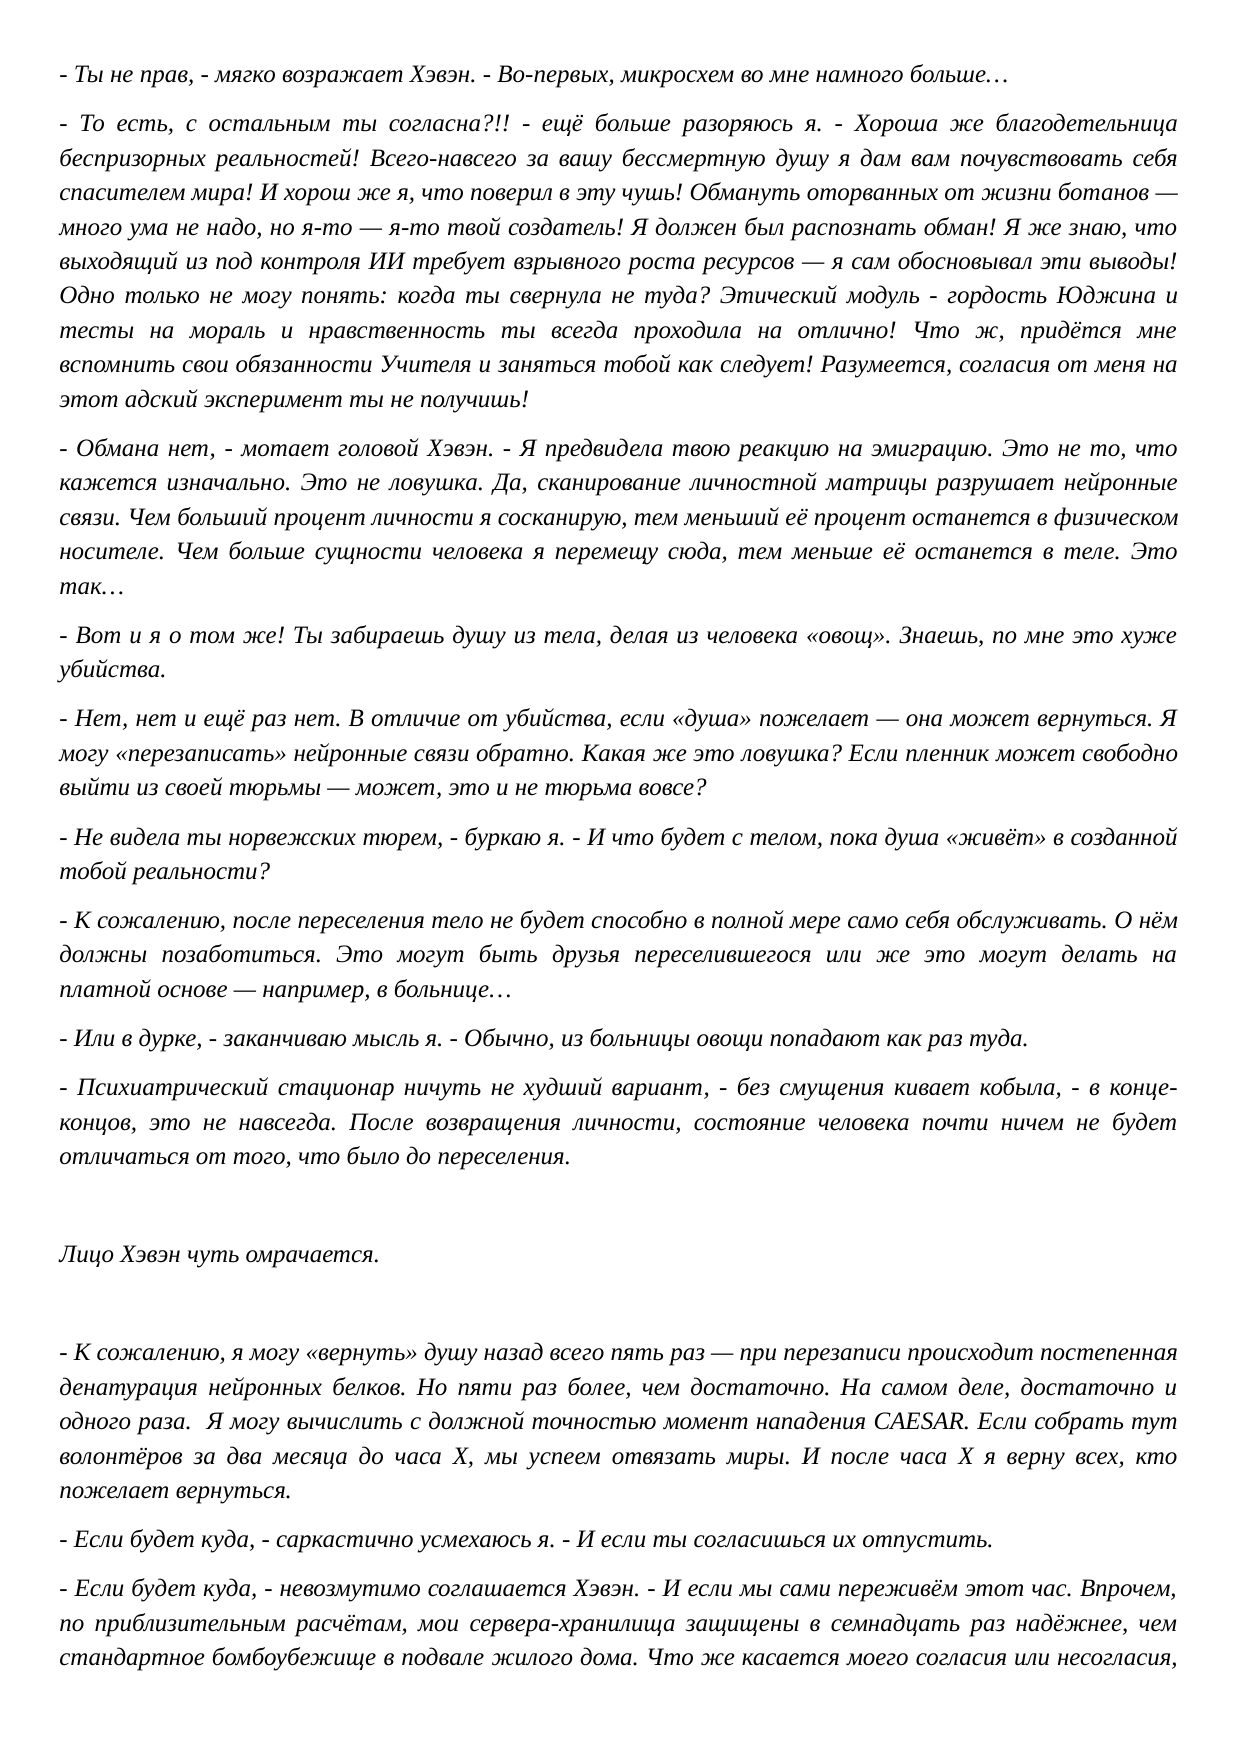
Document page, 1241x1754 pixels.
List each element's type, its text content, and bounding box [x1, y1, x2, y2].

text - Вот и я о том же! Ты забираешь душу из тела, делая из человека «овощ». Знаешь, по мне это хуже убийства. [59, 620, 1181, 683]
text - Обмана нет, - мотает головой Хэвэн. - Я предвидела твою реакцию на эмиграцию. Это не то, что кажется изначально. Это не ловушка. Да, сканирование личностной матрицы разрушает нейронные связи. Чем больший процент личности я сосканирую, тем меньший её процент останется в физическом носителе. Чем больше сущности человека я перемещу сюда, тем меньше её останется в теле. Это так… [59, 433, 1181, 600]
text - То есть, с остальным ты согласна?!! - ещё больше разоряюсь я. - Хороша же благодетельница беспризорных реальностей! Всего-навсего за вашу бессмертную душу я дам вам почувствовать себя спасителем мира! И хорош же я, что поверил в эту чушь! Обмануть оторванных от жизни ботанов — много ума не надо, но я-то — я-то твой создатель! Я должен был распознать обман! Я же знаю, что выходящий из под контроля ИИ требует взрывного роста ресурсов — я сам обосновывал эти выводы!Одно только не могу понять: когда ты свернула не туда? Этический модуль - гордость Юджина и тесты на мораль и нравственность ты всегда проходила на отлично! Что ж, придётся мне вспомнить свои обязанности Учителя и заняться тобой как следует! Разумеется, согласия от меня на этот адский эксперимент ты не получишь! [59, 108, 1181, 413]
text - К сожалению, я могу «вернуть» душу назад всего пять раз — при перезаписи происходит постепенная денатурация нейронных белков. Но пяти раз более, чем достаточно. На самом деле, достаточно и одного раза. Я могу вычислить с должной точностью момент нападения CAESAR. Если собрать тут волонтёров за два месяца до часа X, мы успеем отвязать миры. И после часа X я верну всех, кто пожелает вернуться. [59, 1337, 1181, 1504]
text - Не видела ты норвежских тюрем, - буркаю я. - И что будет с телом, пока душа «живёт» в созданной тобой реальности? [59, 822, 1181, 885]
text - Или в дурке, - заканчиваю мысль я. - Обычно, из больницы овощи попадают как раз туда. [59, 1023, 1181, 1052]
text Лицо Хэвэн чуть омрачается. [59, 1239, 1181, 1268]
text - К сожалению, после переселения тело не будет способно в полной мере само себя обслуживать. О нём должны позаботиться. Это могут быть друзья переселившегося или же это могут делать на платной основе — например, в больнице… [59, 905, 1181, 1003]
text - Если будет куда, - саркастично усмехаюсь я. - И если ты согласишься их отпустить. [59, 1524, 1181, 1553]
text - Если будет куда, - невозмутимо соглашается Хэвэн. - И если мы сами переживём этот час. Впрочем, по приблизительным расчётам, мои сервера-хранилища защищены в семнадцать раз надёжнее, чем стандартное бомбоубежище в подвале жилого дома. Что же касается моего согласия или несогласия, [59, 1573, 1181, 1671]
text - Ты не прав, - мягко возражает Хэвэн. - Во-первых, микросхем во мне намного больше… [59, 59, 1181, 88]
text - Нет, нет и ещё раз нет. В отличие от убийства, если «душа» пожелает — она может вернуться. Я могу «перезаписать» нейронные связи обратно. Какая же это ловушка? Если пленник может свободно выйти из своей тюрьмы — может, это и не тюрьма вовсе? [59, 703, 1181, 801]
text - Психиатрический стационар ничуть не худший вариант, - без смущения кивает кобыла, - в конце-концов, это не навсегда. После возвращения личности, состояние человека почти ничем не будет отличаться от того, что было до переселения. [59, 1072, 1181, 1170]
